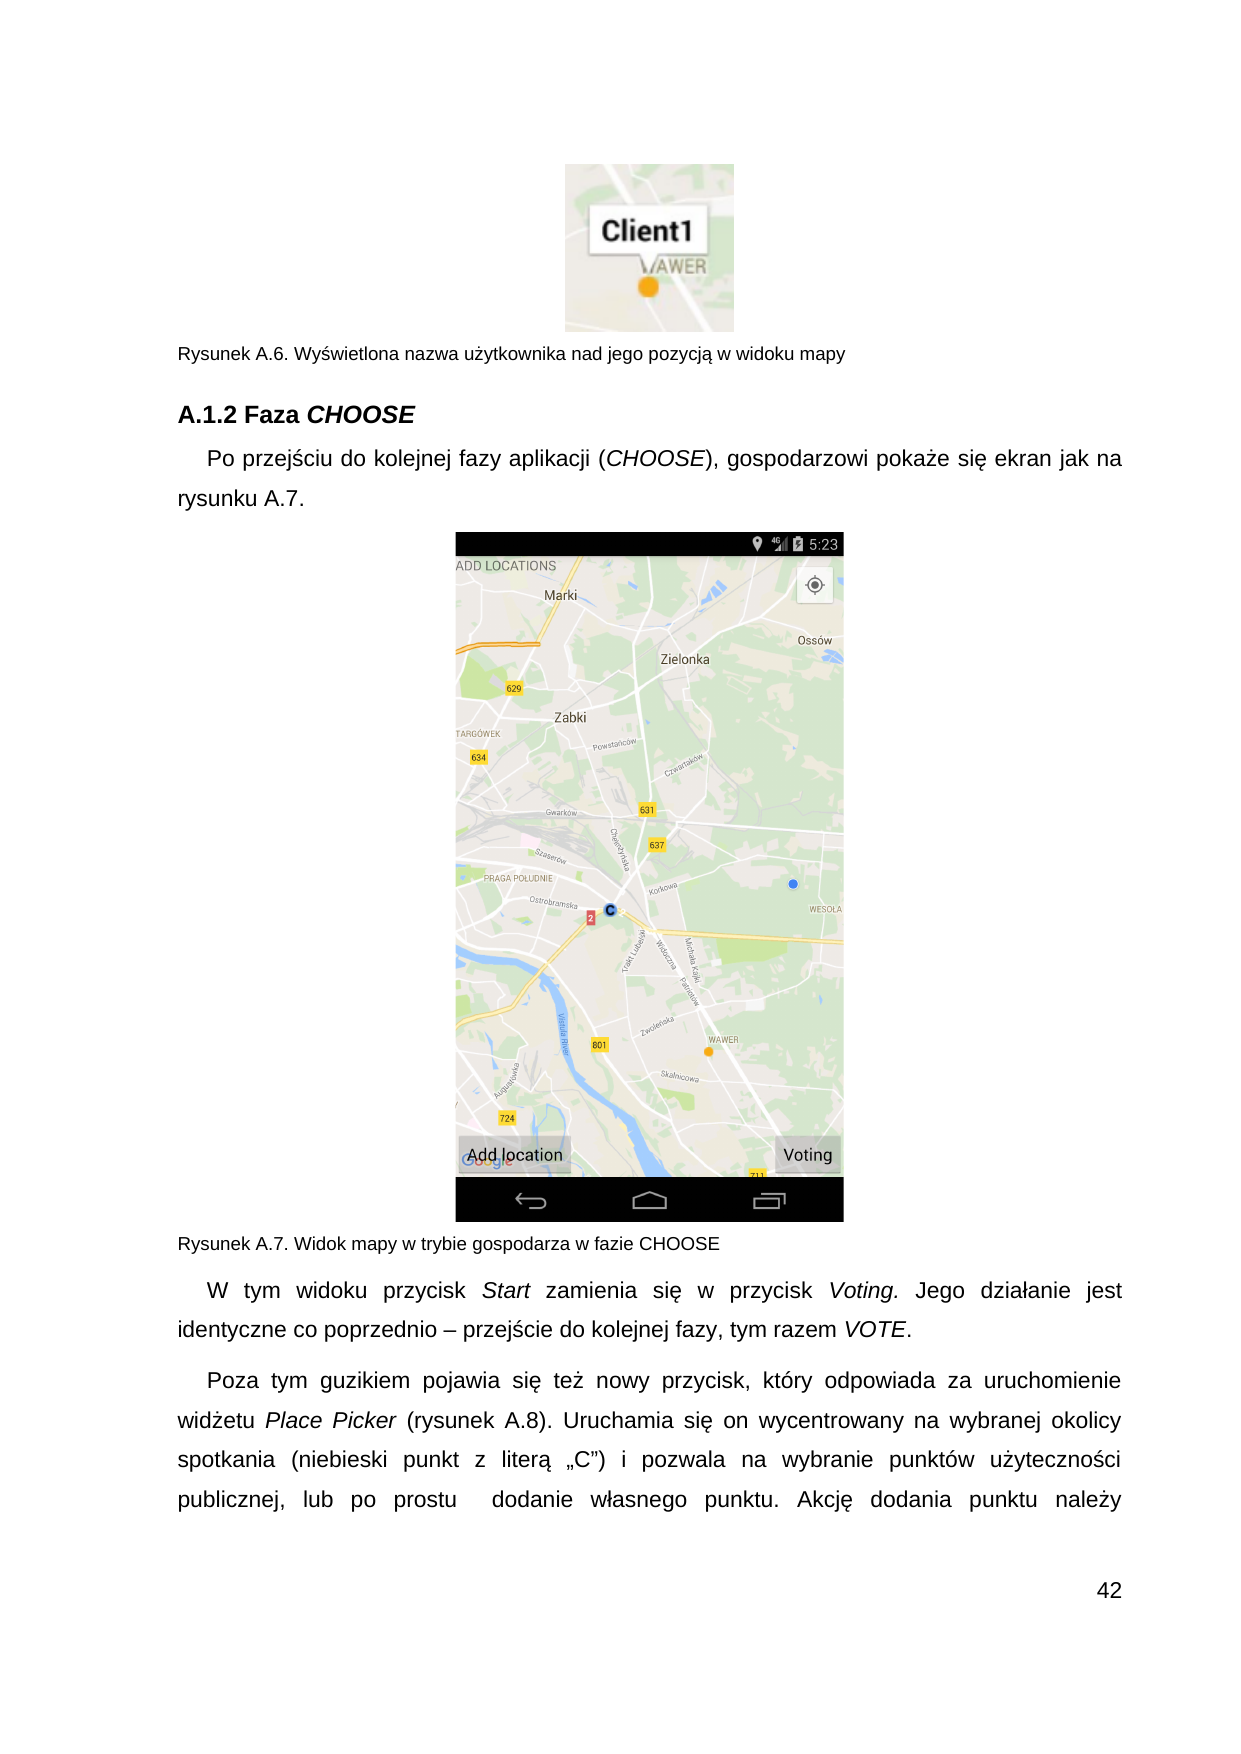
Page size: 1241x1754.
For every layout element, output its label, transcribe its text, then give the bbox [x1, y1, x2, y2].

text Rysunek A.7. Widok mapy w trybie gospodarza w fazie CHOOSE [177, 1222, 1122, 1254]
text Rysunek A.6. Wyświetlona nazwa użytkownika nad jego pozycją w widoku mapy [177, 148, 1122, 364]
text Po przejściu do kolejnej fazy aplikacji (CHOOSE), gospodarzowi pokaże się ekran jak na rysunku A.7. [177, 445, 1122, 511]
text W tym widoku przycisk Start zamienia się w przycisk Voting. Jego działanie jest identyczne co poprzednio – przejście do kolejnej fazy, tym razem VOTE. [177, 1277, 1122, 1343]
text Poza tym guzikiem pojawia się też nowy przycisk, który odpowiada za uruchomienie widżetu Place Picker (rysunek A.8). Uruchamia się on wycentrowany na wybranej okolicy spotkania (niebieski punkt z literą „C”) i pozwala na wybranie punktów użyteczności publicznej, lub po prostu dodanie własnego punktu. Akcję dodania punktu należy [177, 1367, 1122, 1512]
picture [565, 164, 734, 332]
picture [455, 532, 844, 1222]
subtitle A.1.2 Faza CHOOSE [177, 400, 1122, 429]
